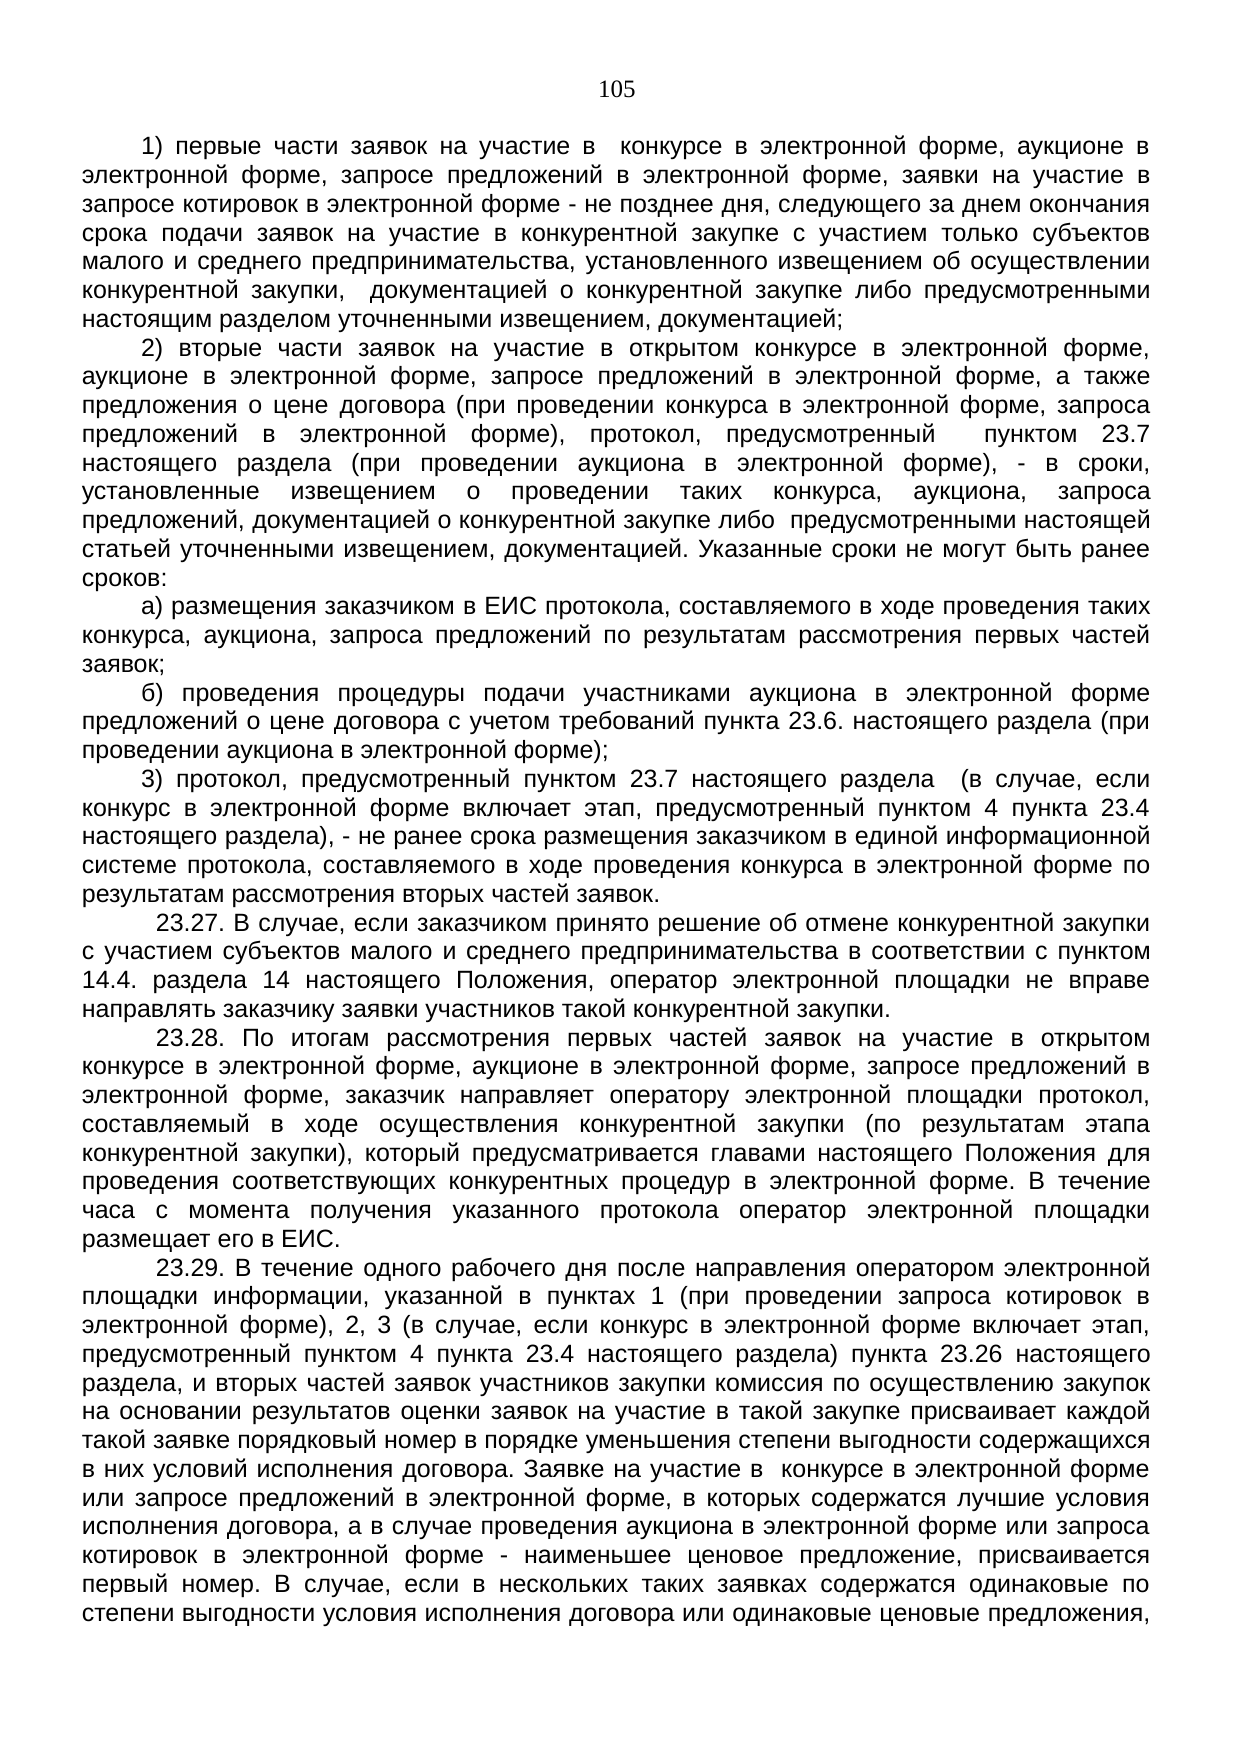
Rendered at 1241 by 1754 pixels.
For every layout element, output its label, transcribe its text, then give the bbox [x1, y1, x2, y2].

text а) размещения заказчиком в ЕИС протокола, составляемого в ходе проведения таких конкурса, аукциона, запроса предложений по результатам рассмотрения первых частей заявок; [82, 591, 1152, 677]
text 1) первые части заявок на участие в конкурсе в электронной форме, аукционе в электронной форме, запросе предложений в электронной форме, заявки на участие в запросе котировок в электронной форме - не позднее дня, следующего за днем окончания срока подачи заявок на участие в конкурентной закупке с участием только субъектов малого и среднего предпринимательства, установленного извещением об осуществлении конкурентной закупки, документацией о конкурентной закупке либо предусмотренными настоящим разделом уточненными извещением, документацией; [82, 131, 1152, 332]
text 23.28. По итогам рассмотрения первых частей заявок на участие в открытом конкурсе в электронной форме, аукционе в электронной форме, запросе предложений в электронной форме, заказчик направляет оператору электронной площадки протокол, составляемый в ходе осуществления конкурентной закупки (по результатам этапа конкурентной закупки), который предусматривается главами настоящего Положения для проведения соответствующих конкурентных процедур в электронной форме. В течение часа с момента получения указанного протокола оператор электронной площадки размещает его в ЕИС. [82, 1022, 1152, 1252]
text 23.29. В течение одного рабочего дня после направления оператором электронной площадки информации, указанной в пунктах 1 (при проведении запроса котировок в электронной форме), 2, 3 (в случае, если конкурс в электронной форме включает этап, предусмотренный пунктом 4 пункта 23.4 настоящего раздела) пункта 23.26 настоящего раздела, и вторых частей заявок участников закупки комиссия по осуществлению закупок на основании результатов оценки заявок на участие в такой закупке присваивает каждой такой заявке порядковый номер в порядке уменьшения степени выгодности содержащихся в них условий исполнения договора. Заявке на участие в конкурсе в электронной форме или запросе предложений в электронной форме, в которых содержатся лучшие условия исполнения договора, а в случае проведения аукциона в электронной форме или запроса котировок в электронной форме - наименьшее ценовое предложение, присваивается первый номер. В случае, если в нескольких таких заявках содержатся одинаковые по степени выгодности условия исполнения договора или одинаковые ценовые предложения, [82, 1252, 1152, 1626]
text б) проведения процедуры подачи участниками аукциона в электронной форме предложений о цене договора с учетом требований пункта 23.6. настоящего раздела (при проведении аукциона в электронной форме); [82, 677, 1152, 764]
text 23.27. В случае, если заказчиком принято решение об отмене конкурентной закупки с участием субъектов малого и среднего предпринимательства в соответствии с пунктом 14.4. раздела 14 настоящего Положения, оператор электронной площадки не вправе направлять заказчику заявки участников такой конкурентной закупки. [82, 907, 1152, 1022]
text 3) протокол, предусмотренный пунктом 23.7 настоящего раздела (в случае, если конкурс в электронной форме включает этап, предусмотренный пунктом 4 пункта 23.4 настоящего раздела), - не ранее срока размещения заказчиком в единой информационной системе протокола, составляемого в ходе проведения конкурса в электронной форме по результатам рассмотрения вторых частей заявок. [82, 764, 1152, 907]
text 2) вторые части заявок на участие в открытом конкурсе в электронной форме, аукционе в электронной форме, запросе предложений в электронной форме, а также предложения о цене договора (при проведении конкурса в электронной форме, запроса предложений в электронной форме), протокол, предусмотренный пунктом 23.7 настоящего раздела (при проведении аукциона в электронной форме), - в сроки, установленные извещением о проведении таких конкурса, аукциона, запроса предложений, документацией о конкурентной закупке либо предусмотренными настоящей статьей уточненными извещением, документацией. Указанные сроки не могут быть ранее сроков: [82, 332, 1152, 591]
